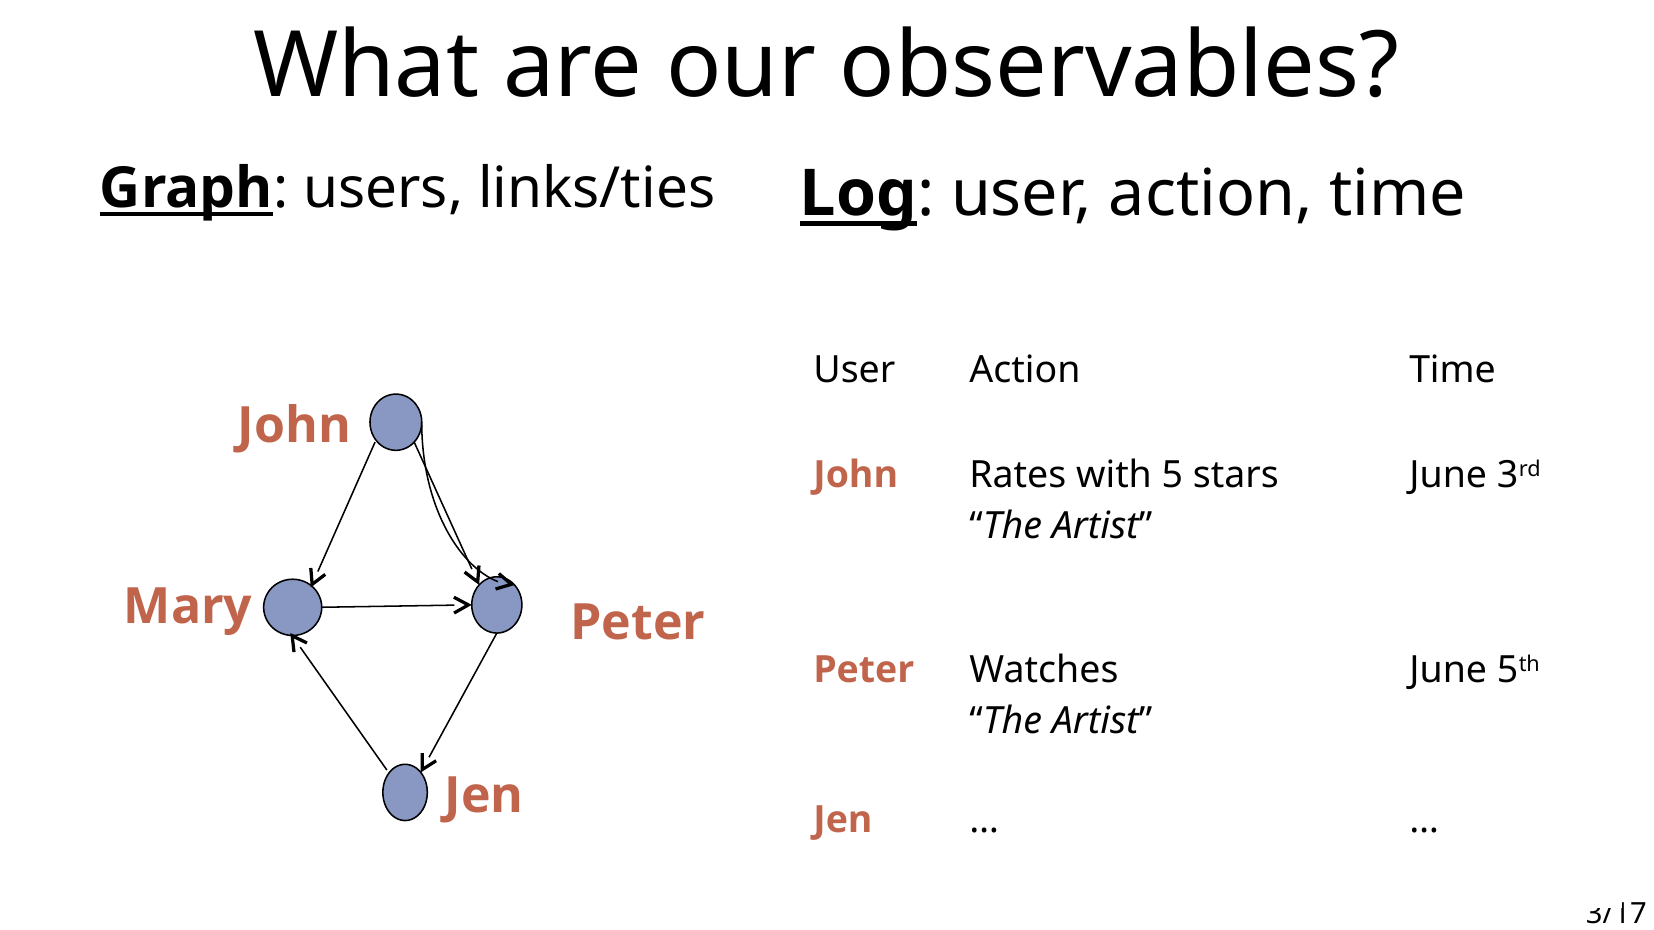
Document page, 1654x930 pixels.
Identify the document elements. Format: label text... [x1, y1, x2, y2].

table_cell Peter [798, 635, 954, 785]
table_header Time [1394, 335, 1622, 440]
table_cell Rates with 5 stars “The Artist” [954, 440, 1394, 635]
text_box [370, 394, 422, 451]
table_cell John [798, 440, 954, 635]
text_box [471, 576, 522, 633]
text_box [382, 764, 408, 821]
text_box Peter [540, 577, 735, 662]
text_box [264, 579, 322, 636]
table_cell … [954, 785, 1394, 908]
text_box Mary [112, 560, 264, 646]
text_box Jen [408, 750, 561, 835]
table_header User [798, 335, 954, 440]
text_box John [218, 380, 370, 465]
title What are our observables? [82, 2, 1571, 120]
table_cell Jen [798, 785, 954, 908]
table_cell Watches “The Artist” [954, 635, 1394, 785]
table_cell June 3rd [1394, 440, 1622, 635]
text_box Log: user, action, time [771, 139, 1488, 327]
table_cell June 5th [1394, 635, 1622, 785]
table_header Action [954, 335, 1394, 440]
table_cell … [1394, 785, 1622, 908]
text_box Graph: users, links/ties [73, 139, 747, 302]
